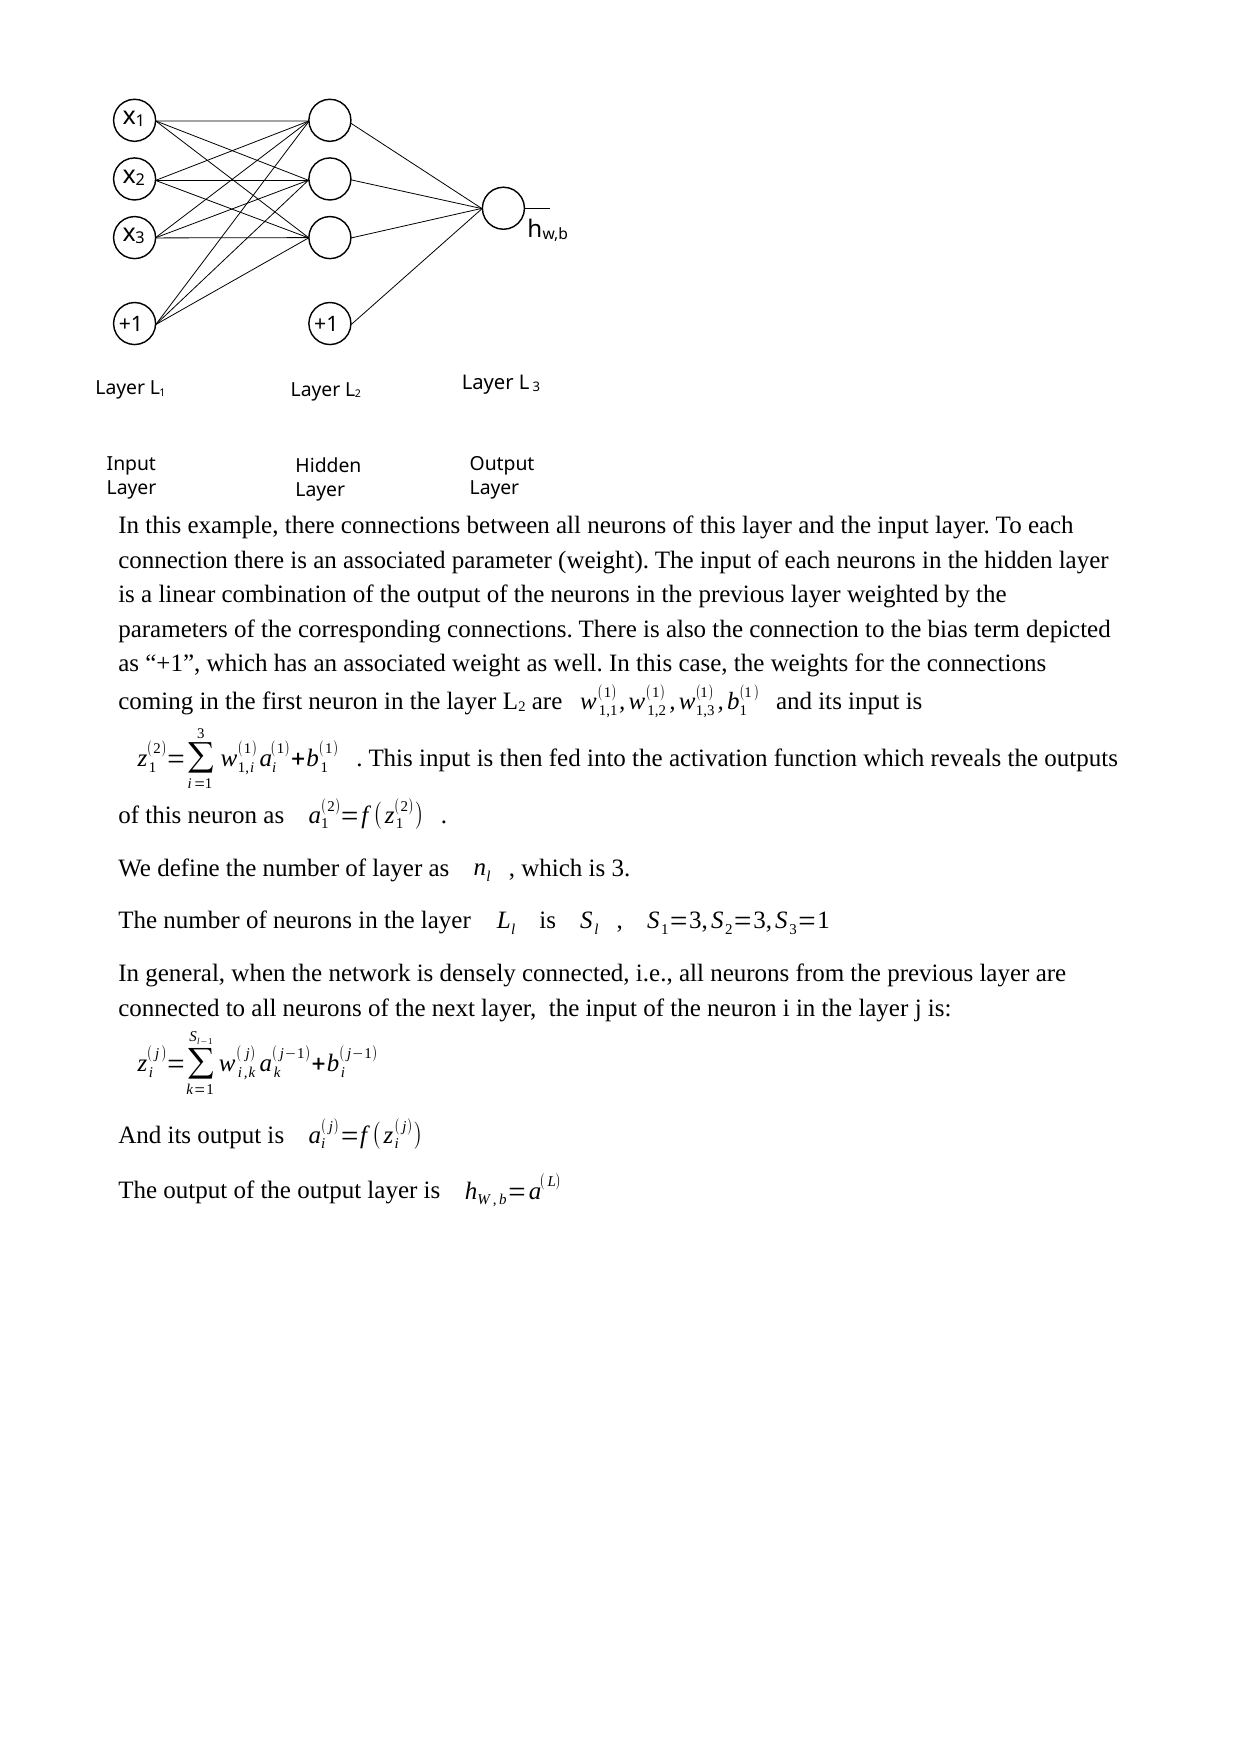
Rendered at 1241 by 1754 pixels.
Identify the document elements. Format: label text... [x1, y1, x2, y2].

text In general, when the network is densely connected, i.e., all neurons from the previous layer are connected to all neurons of the next layer, the input of the neuron i in the layer j is: [118, 958, 1122, 1097]
text We define the number of layer as , which is 3. [118, 853, 1122, 885]
text And its output is [118, 1117, 1122, 1152]
text The number of neurons in the layer is , [118, 906, 1122, 938]
text The output of the output layer is [118, 1173, 1122, 1208]
text In this example, there connections between all neurons of this layer and the input layer. To each connection there is an associated parameter (weight). The input of each neurons in the hidden layer is a linear combination of the output of the neurons in the previous layer weighted by the parameters of the corresponding connections. There is also the connection to the bias term depicted as “+1”, which has an associated weight as well. In this case, the weights for the connections coming in the first neuron in the layer L2 areand its input is . This input is then fed into the activation function which reveals the outputs of this neuron as . [118, 511, 1122, 832]
